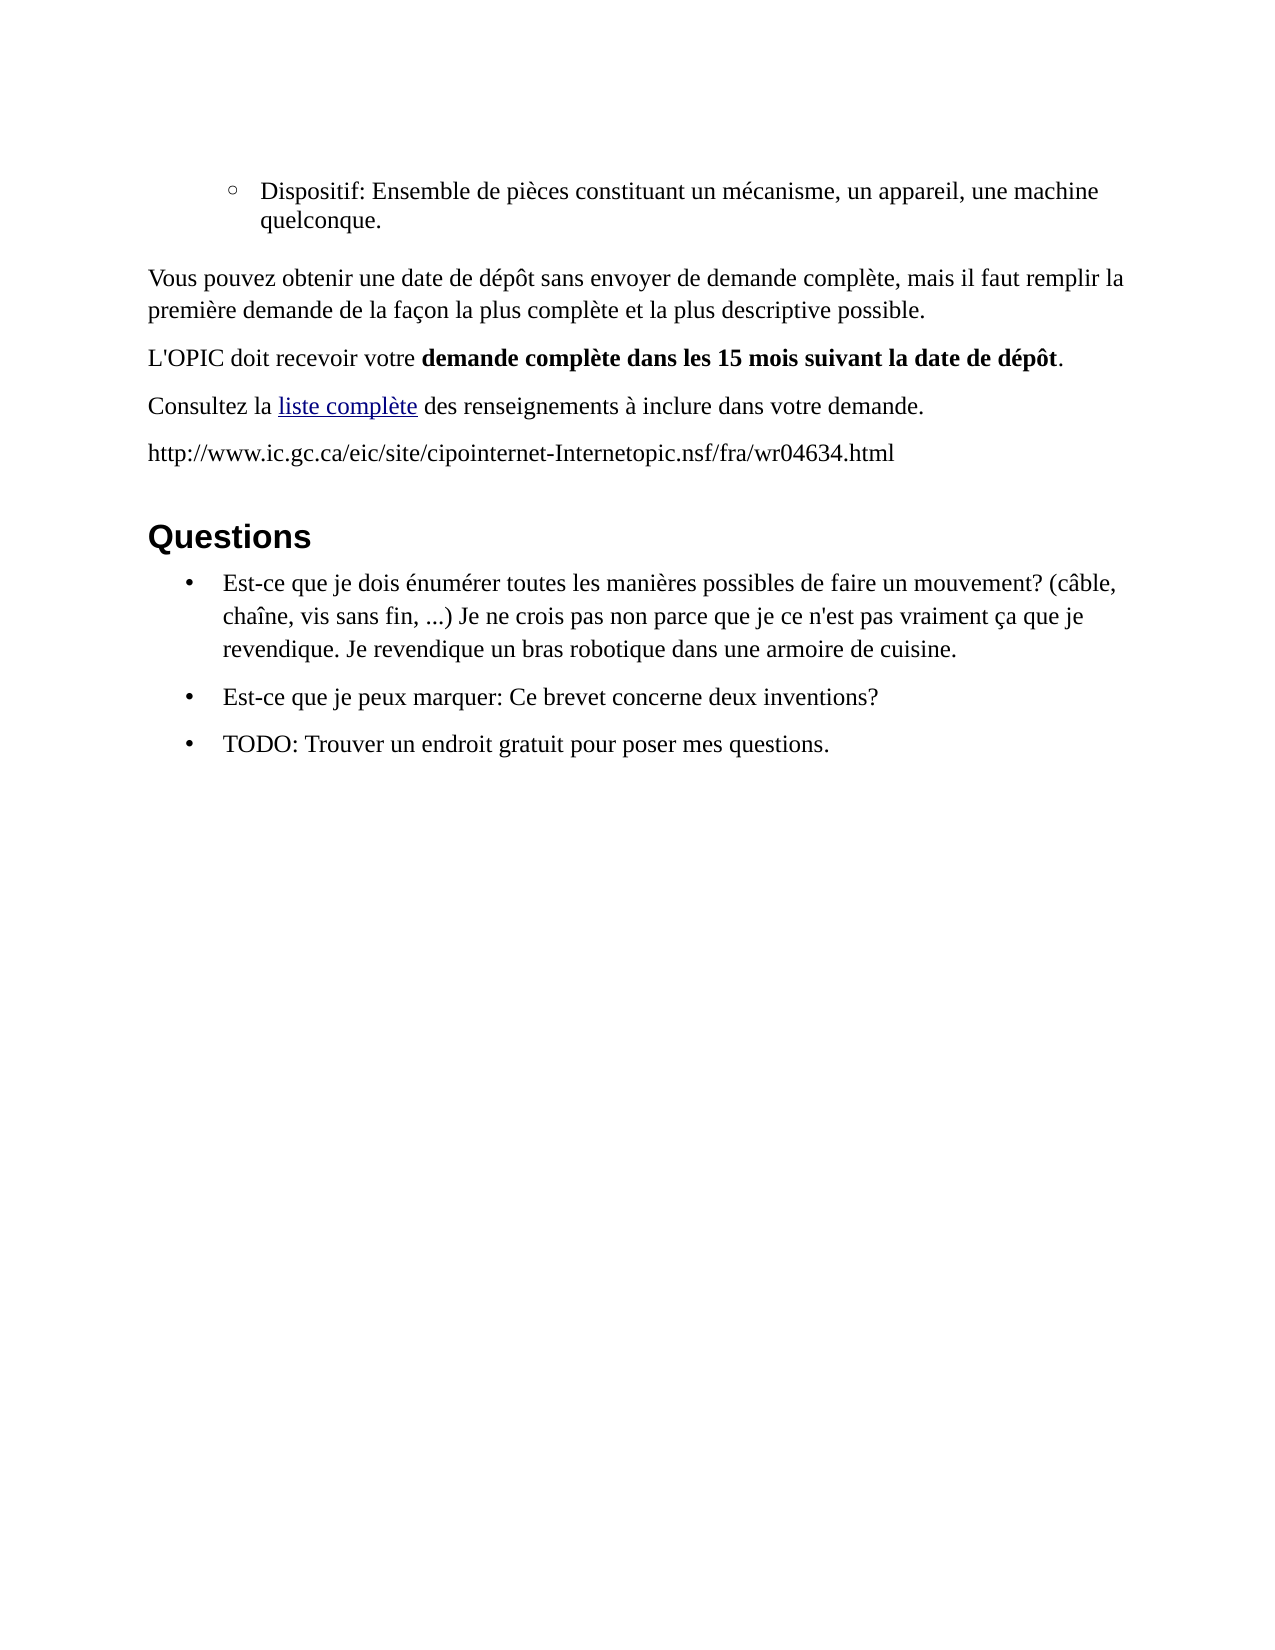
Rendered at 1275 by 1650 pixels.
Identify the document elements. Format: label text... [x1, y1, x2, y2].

list TODO: Trouver un endroit gratuit pour poser mes questions. [185, 729, 1157, 758]
list Est-ce que je peux marquer: Ce brevet concerne deux inventions? [185, 682, 1157, 710]
text Consultez la liste complète des renseignements à inclure dans votre demande. [148, 391, 1157, 419]
text Vous pouvez obtenir une date de dépôt sans envoyer de demande complète, mais il faut remplir la première demande de la façon la plus complète et la plus descriptive possible. [148, 263, 1157, 324]
list Dispositif: Ensemble de pièces constituant un mécanisme, un appareil, une machine quelconque. [223, 176, 1157, 234]
text http://www.ic.gc.ca/eic/site/cipointernet-Internetopic.nsf/fra/wr04634.html [148, 438, 1157, 467]
list Est-ce que je dois énumérer toutes les manières possibles de faire un mouvement? (câble, chaîne, vis sans fin, ...) Je ne crois pas non parce que je ce n'est pas vraiment ça que je revendique. Je revendique un bras robotique dans une armoire de cuisine. [185, 568, 1157, 663]
text L'OPIC doit recevoir votre demande complète dans les 15 mois suivant la date de dépôt. [148, 343, 1157, 372]
subtitle Questions [148, 517, 1157, 555]
